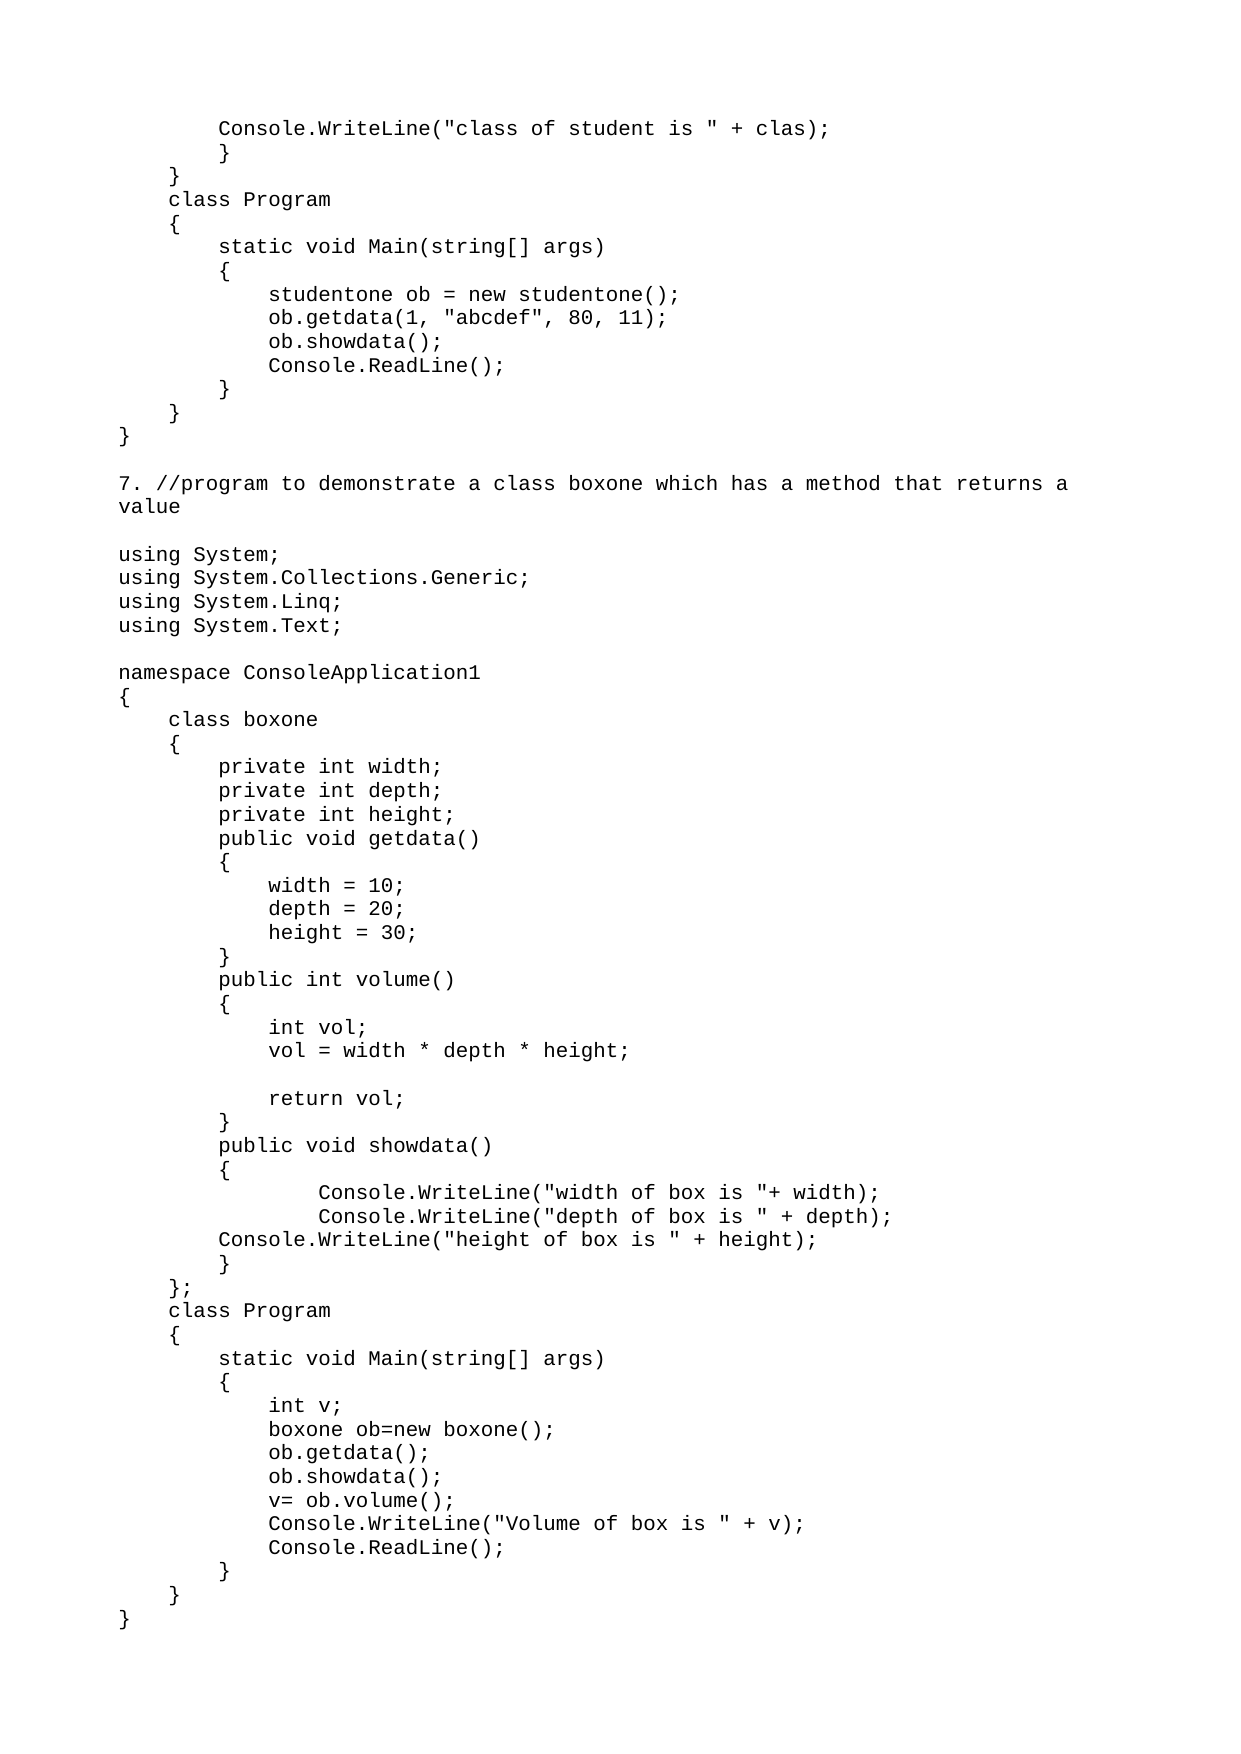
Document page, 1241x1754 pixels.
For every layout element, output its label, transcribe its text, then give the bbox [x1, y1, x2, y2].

text { [118, 851, 1122, 875]
text } [118, 1561, 1122, 1584]
text } [118, 1608, 1122, 1631]
text { [118, 993, 1122, 1017]
text { [118, 260, 1122, 284]
text { [118, 213, 1122, 236]
text private int height; [118, 804, 1122, 827]
text static void Main(string[] args) [118, 236, 1122, 260]
text using System.Text; [118, 615, 1122, 638]
text Console.ReadLine(); [118, 1537, 1122, 1561]
text int v; [118, 1395, 1122, 1419]
text { [118, 733, 1122, 757]
text { [118, 1371, 1122, 1395]
text ob.getdata(); [118, 1442, 1122, 1466]
text }; [118, 1277, 1122, 1300]
text { [118, 686, 1122, 709]
text } [118, 1584, 1122, 1608]
text Console.WriteLine("Volume of box is " + v); [118, 1513, 1122, 1537]
text } [118, 1253, 1122, 1277]
text { [118, 1324, 1122, 1348]
text } [118, 378, 1122, 402]
text int vol; [118, 1017, 1122, 1040]
text ob.showdata(); [118, 1466, 1122, 1489]
text vol = width * depth * height; [118, 1040, 1122, 1064]
text } [118, 402, 1122, 426]
text public void showdata() [118, 1135, 1122, 1158]
text Console.ReadLine(); [118, 354, 1122, 378]
text using System.Linq; [118, 591, 1122, 615]
text v= ob.volume(); [118, 1489, 1122, 1513]
text 7. //program to demonstrate a class boxone which has a method that returns a value [118, 473, 1122, 520]
text Console.WriteLine("width of box is "+ width); [118, 1182, 1122, 1206]
text namespace ConsoleApplication1 [118, 662, 1122, 686]
text } [118, 946, 1122, 969]
text private int depth; [118, 780, 1122, 804]
text Console.WriteLine("depth of box is " + depth); [118, 1206, 1122, 1229]
text width = 10; [118, 875, 1122, 898]
text } [118, 165, 1122, 189]
text using System.Collections.Generic; [118, 567, 1122, 591]
text Console.WriteLine("height of box is " + height); [118, 1229, 1122, 1253]
text } [118, 1111, 1122, 1135]
text studentone ob = new studentone(); [118, 284, 1122, 307]
text } [118, 426, 1122, 449]
text height = 30; [118, 922, 1122, 946]
text } [118, 142, 1122, 165]
text static void Main(string[] args) [118, 1348, 1122, 1371]
text public int volume() [118, 969, 1122, 993]
text class Program [118, 189, 1122, 213]
text class boxone [118, 709, 1122, 733]
text public void getdata() [118, 827, 1122, 851]
text private int width; [118, 757, 1122, 780]
text ob.getdata(1, "abcdef", 80, 11); [118, 307, 1122, 331]
text ob.showdata(); [118, 331, 1122, 354]
text Console.WriteLine("class of student is " + clas); [118, 118, 1122, 142]
text class Program [118, 1300, 1122, 1324]
text { [118, 1158, 1122, 1182]
text using System; [118, 544, 1122, 567]
text return vol; [118, 1088, 1122, 1111]
text boxone ob=new boxone(); [118, 1419, 1122, 1442]
text depth = 20; [118, 898, 1122, 922]
